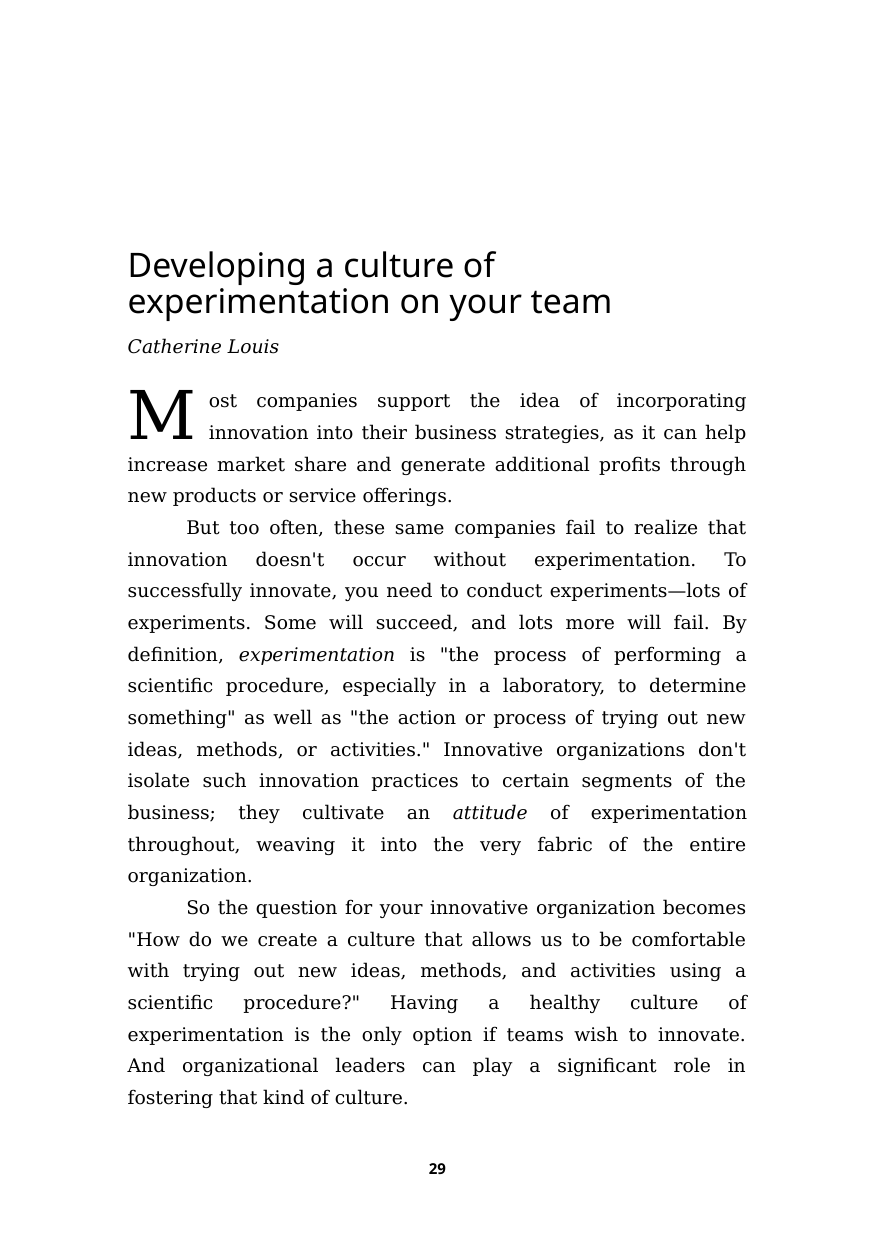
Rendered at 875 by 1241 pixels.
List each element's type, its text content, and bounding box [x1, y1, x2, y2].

subtitle Developing a culture of experimentation on your team [127, 246, 747, 324]
text Most companies support the idea of incorporating innovation into their business strategies, as it can help increase market share and generate additional profits through new products or service offerings. [127, 391, 747, 507]
text So the question for your innovative organization becomes "How do we create a culture that allows us to be comfortable with trying out new ideas, methods, and activities using a scientific procedure?" Having a healthy culture of experimentation is the only option if teams wish to innovate. And organizational leaders can play a significant role in fostering that kind of culture. [127, 897, 747, 1109]
text Catherine Louis [127, 336, 747, 358]
text But too often, these same companies fail to realize that innovation doesn't occur without experimentation. To successfully innovate, you need to conduct experiments—lots of experiments. Some will succeed, and lots more will fail. By definition, experimentation is "the process of performing a scientific procedure, especially in a laboratory, to determine something" as well as "the action or process of trying out new ideas, methods, or activities." Innovative organizations don't isolate such innovation practices to certain segments of the business; they cultivate an attitude of experimentation throughout, weaving it into the very fabric of the entire organization. [127, 517, 747, 887]
